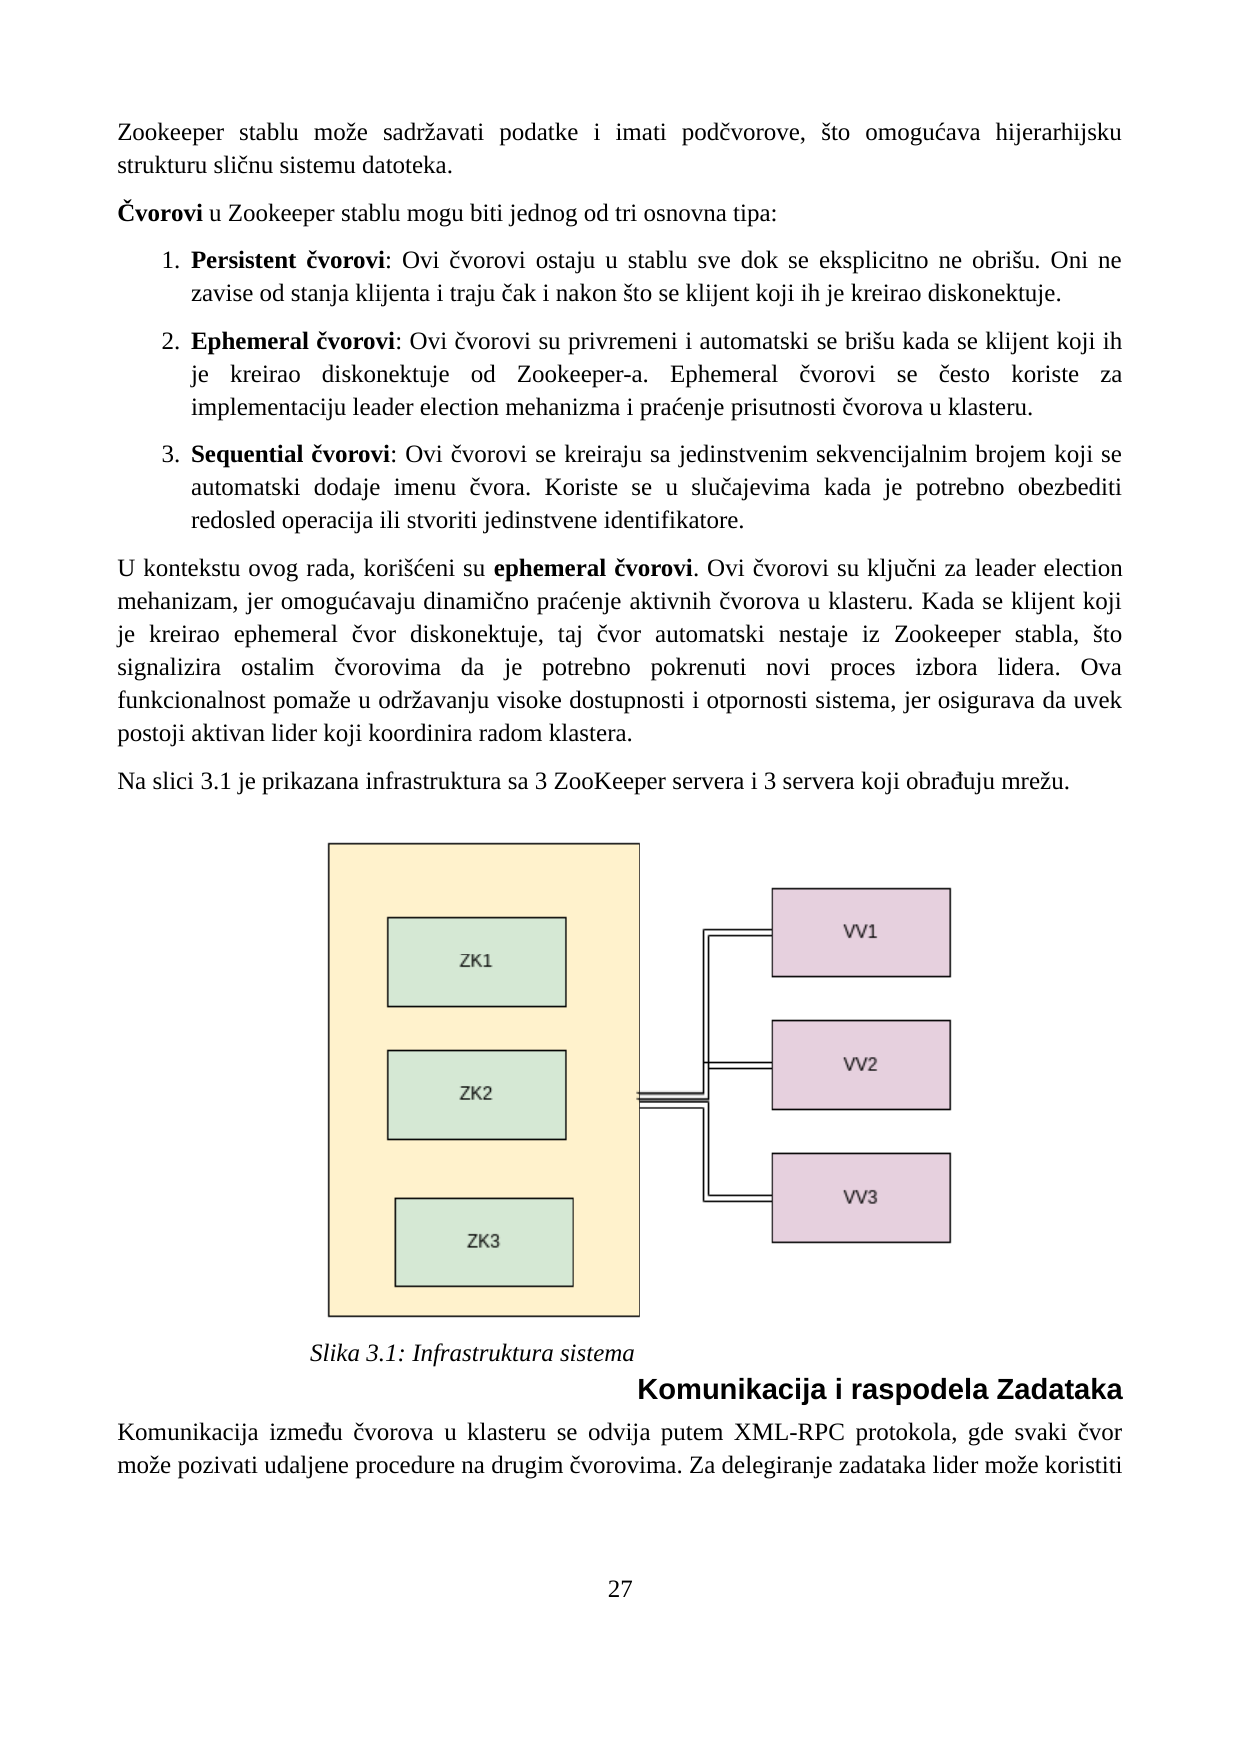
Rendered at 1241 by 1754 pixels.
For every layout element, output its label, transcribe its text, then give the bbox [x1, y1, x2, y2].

text Slika 3.1: Infrastruktura sistema [310, 1338, 969, 1366]
text U kontekstu ovog rada, korišćeni su ephemeral čvorovi. Ovi čvorovi su ključni za leader election mehanizam, jer omogućavaju dinamično praćenje aktivnih čvorova u klasteru. Kada se klijent koji je kreirao ephemeral čvor diskonektuje, taj čvor automatski nestaje iz Zookeeper stabla, što signalizira ostalim čvorovima da je potrebno pokrenuti novi proces izbora lidera. Ova funkcionalnost pomaže u održavanju visoke dostupnosti i otpornosti sistema, jer osigurava da uvek postoji aktivan lider koji koordinira radom klastera. [117, 553, 1123, 747]
text Komunikacija između čvorova u klasteru se odvija putem XML-RPC protokola, gde svaki čvor može pozivati udaljene procedure na drugim čvorovima. Za delegiranje zadataka lider može koristiti [117, 1417, 1123, 1479]
text Zookeeper stablu može sadržavati podatke i imati podčvorove, što omogućava hijerarhijsku strukturu sličnu sistemu datoteka. [117, 117, 1123, 179]
list Sequential čvorovi: Ovi čvorovi se kreiraju sa jedinstvenim sekvencijalnim brojem koji se automatski dodaje imenu čvora. Koriste se u slučajevima kada je potrebno obezbediti redosled operacija ili stvoriti jedinstvene identifikatore. [161, 439, 1123, 534]
list Ephemeral čvorovi: Ovi čvorovi su privremeni i automatski se brišu kada se klijent koji ih je kreirao diskonektuje od Zookeeper-a. Ephemeral čvorovi se često koriste za implementaciju leader election mehanizma i praćenje prisutnosti čvorova u klasteru. [161, 326, 1123, 421]
text Čvorovi u Zookeeper stablu mogu biti jednog od tri osnovna tipa: [117, 198, 1123, 226]
list Persistent čvorovi: Ovi čvorovi ostaju u stablu sve dok se eksplicitno ne obrišu. Oni ne zavise od stanja klijenta i traju čak i nakon što se klijent koji ih je kreirao diskonektuje. [161, 245, 1123, 307]
subtitle Komunikacija i raspodela Zadataka [117, 1338, 1123, 1405]
picture [310, 827, 970, 1338]
text Na slici 3.1 je prikazana infrastruktura sa 3 ZooKeeper servera i 3 servera koji obrađuju mrežu. [117, 766, 1123, 794]
